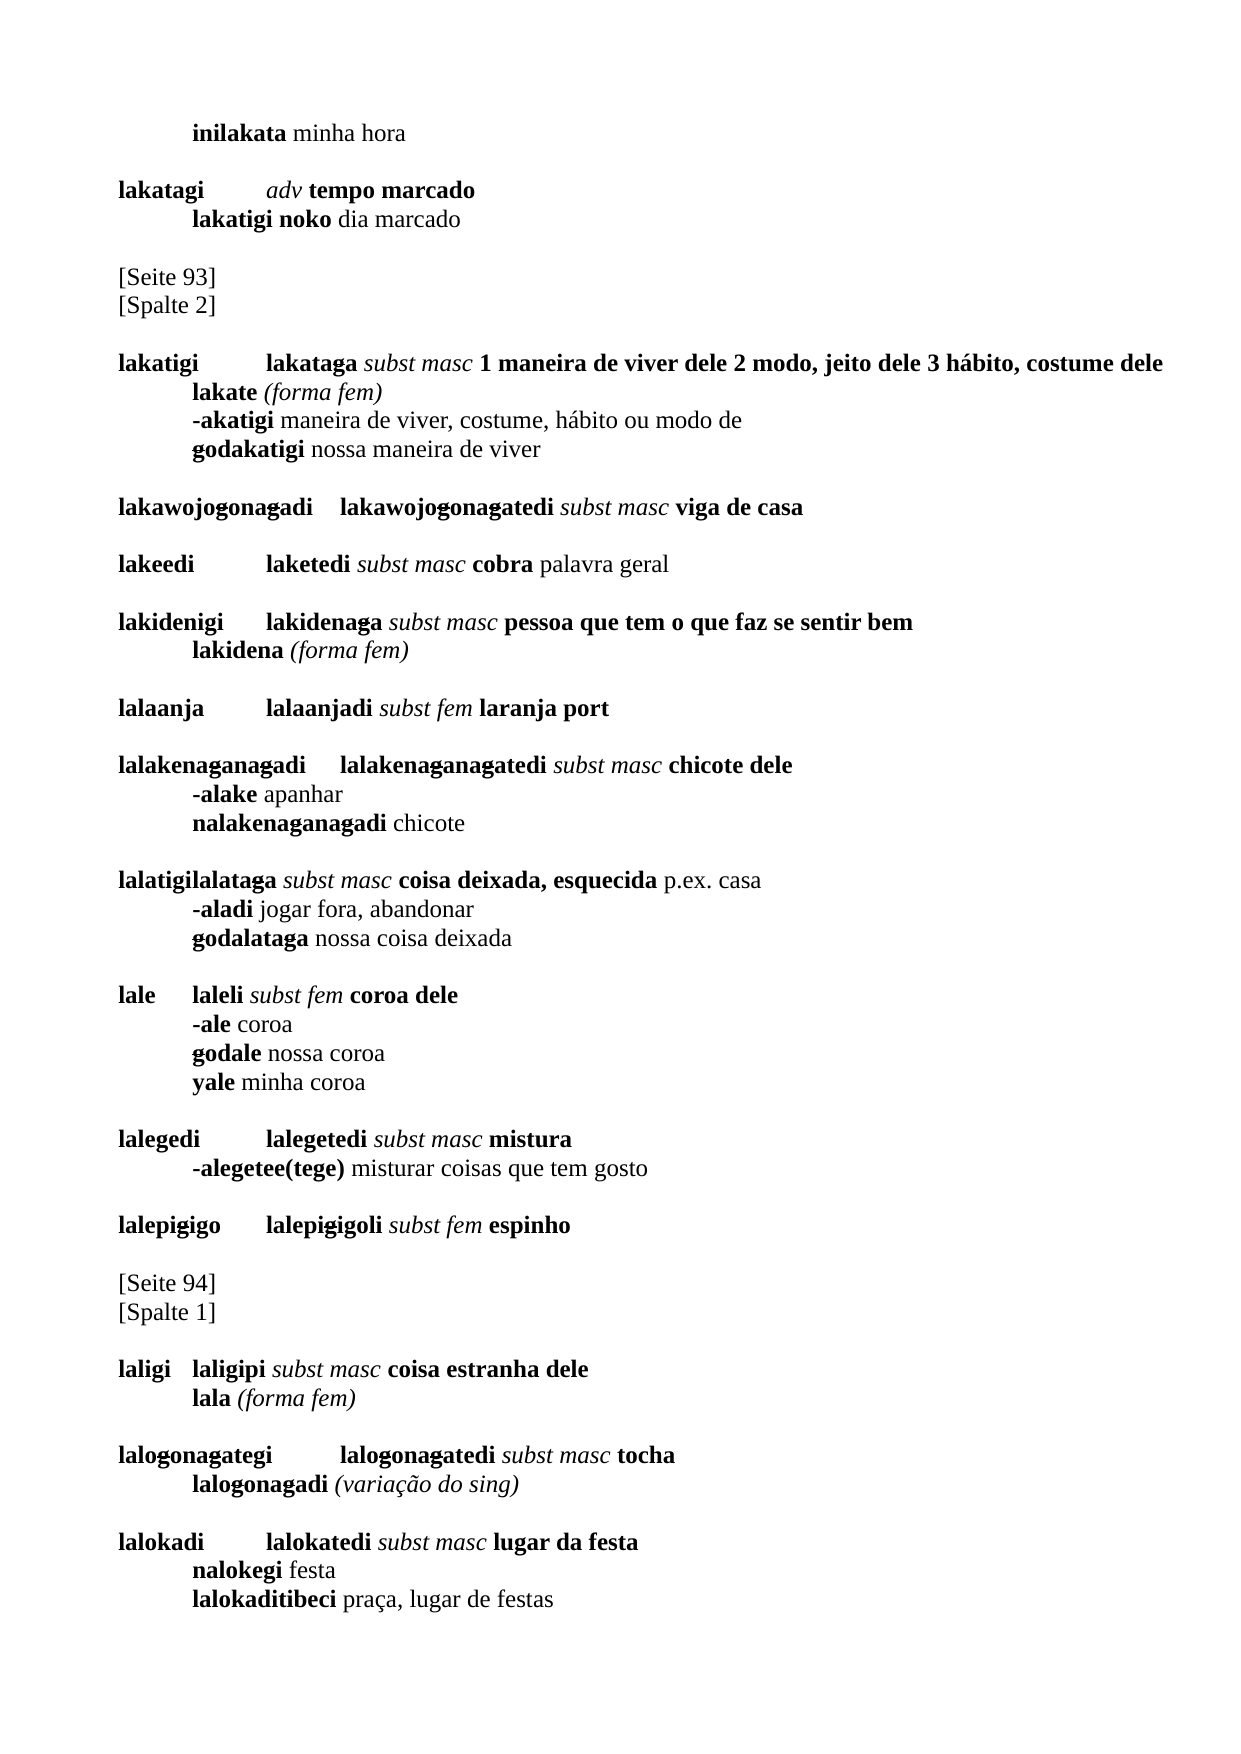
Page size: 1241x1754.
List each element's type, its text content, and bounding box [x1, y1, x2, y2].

text lalegedi lalegetedi subst masc mistura [118, 1124, 1240, 1153]
text lala (forma fem) [118, 1383, 1240, 1412]
text lakate (forma fem) [118, 377, 1240, 406]
text yale minha coroa [118, 1067, 1240, 1096]
text -akatigi maneira de viver, costume, hábito ou modo de [118, 406, 1240, 434]
text [Seite 93] [118, 262, 1240, 291]
text -ale coroa [118, 1009, 1240, 1038]
text godalataga nossa coisa deixada [118, 923, 1240, 952]
text lakatagi adv tempo marcado [118, 176, 1240, 204]
text [Spalte 1] [118, 1297, 1240, 1326]
text lakatigi noko dia marcado [118, 204, 1240, 233]
text lakeedi laketedi subst masc cobra palavra geral [118, 549, 1240, 578]
text lakatigi lakataga subst masc 1 maneira de viver dele 2 modo, jeito dele 3 hábito, costume dele [118, 348, 1240, 377]
text inilakata minha hora [118, 118, 1240, 147]
text -alegetee(tege) misturar coisas que tem gosto [118, 1153, 1240, 1182]
text lalepigigo lalepigigoli subst fem espinho [118, 1211, 1240, 1239]
text lakawojogonagadi lakawojogonagatedi subst masc viga de casa [118, 492, 1240, 521]
text lakidenigi lakidenaga subst masc pessoa que tem o que faz se sentir bem [118, 607, 1240, 636]
text nalakenaganagadi chicote [118, 808, 1240, 837]
text laligi laligipi subst masc coisa estranha dele [118, 1354, 1240, 1383]
text lalatigi lalataga subst masc coisa deixada, esquecida p.ex. casa [118, 866, 1240, 894]
text lalogonagategi lalogonagatedi subst masc tocha [118, 1441, 1240, 1469]
text -alake apanhar [118, 779, 1240, 808]
text lakidena (forma fem) [118, 636, 1240, 664]
text lalokaditibeci praça, lugar de festas [118, 1584, 1240, 1613]
text [Seite 94] [118, 1268, 1240, 1297]
text lalakenaganagadi lalakenaganagatedi subst masc chicote dele [118, 751, 1240, 779]
text nalokegi festa [118, 1556, 1240, 1584]
text -aladi jogar fora, abandonar [118, 894, 1240, 923]
text godale nossa coroa [118, 1038, 1240, 1067]
text [Spalte 2] [118, 291, 1240, 319]
text lalogonagadi (variação do sing) [118, 1469, 1240, 1498]
text lale laleli subst fem coroa dele [118, 981, 1240, 1009]
text lalaanja lalaanjadi subst fem laranja port [118, 693, 1240, 722]
text godakatigi nossa maneira de viver [118, 434, 1240, 463]
text lalokadi lalokatedi subst masc lugar da festa [118, 1527, 1240, 1556]
